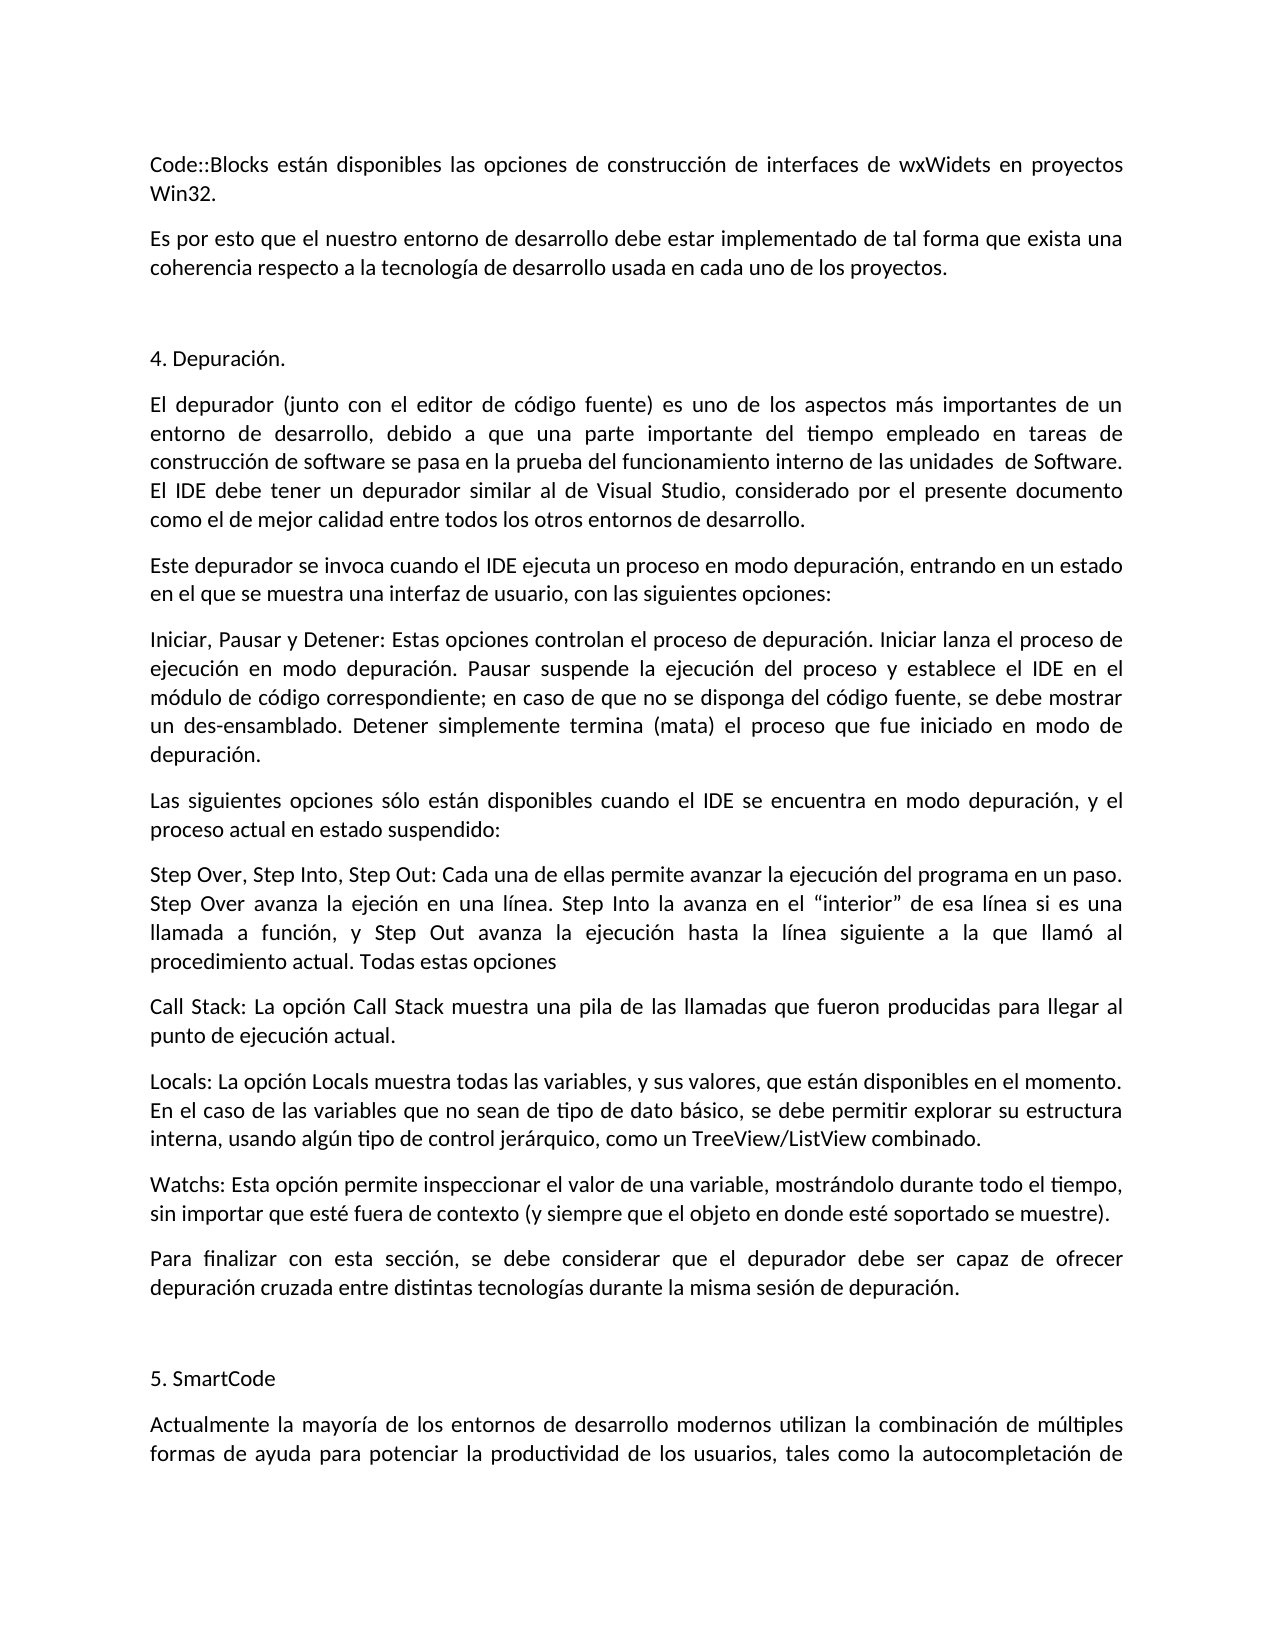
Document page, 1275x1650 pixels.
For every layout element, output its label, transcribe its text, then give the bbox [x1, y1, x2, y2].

text Locals: La opción Locals muestra todas las variables, y sus valores, que están disponibles en el momento. En el caso de las variables que no sean de tipo de dato básico, se debe permitir explorar su estructura interna, usando algún tipo de control jerárquico, como un TreeView/ListView combinado. [150, 1067, 1125, 1153]
text Para finalizar con esta sección, se debe considerar que el depurador debe ser capaz de ofrecer depuración cruzada entre distintas tecnologías durante la misma sesión de depuración. [150, 1244, 1125, 1301]
text Es por esto que el nuestro entorno de desarrollo debe estar implementado de tal forma que exista una coherencia respecto a la tecnología de desarrollo usada en cada uno de los proyectos. [150, 224, 1125, 281]
text Este depurador se invoca cuando el IDE ejecuta un proceso en modo depuración, entrando en un estado en el que se muestra una interfaz de usuario, con las siguientes opciones: [150, 551, 1125, 608]
text Las siguientes opciones sólo están disponibles cuando el IDE se encuentra en modo depuración, y el proceso actual en estado suspendido: [150, 786, 1125, 843]
text Call Stack: La opción Call Stack muestra una pila de las llamadas que fueron producidas para llegar al punto de ejecución actual. [150, 992, 1125, 1049]
text Iniciar, Pausar y Detener: Estas opciones controlan el proceso de depuración. Iniciar lanza el proceso de ejecución en modo depuración. Pausar suspende la ejecución del proceso y establece el IDE en el módulo de código correspondiente; en caso de que no se disponga del código fuente, se debe mostrar un des-ensamblado. Detener simplemente termina (mata) el proceso que fue iniciado en modo de depuración. [150, 625, 1125, 768]
text Watchs: Esta opción permite inspeccionar el valor de una variable, mostrándolo durante todo el tiempo, sin importar que esté fuera de contexto (y siempre que el objeto en donde esté soportado se muestre). [150, 1170, 1125, 1227]
text 4. Depuración. [150, 344, 1125, 372]
text El depurador (junto con el editor de código fuente) es uno de los aspectos más importantes de un entorno de desarrollo, debido a que una parte importante del tiempo empleado en tareas de construcción de software se pasa en la prueba del funcionamiento interno de las unidades de Software. El IDE debe tener un depurador similar al de Visual Studio, considerado por el presente documento como el de mejor calidad entre todos los otros entornos de desarrollo. [150, 390, 1125, 533]
text Step Over, Step Into, Step Out: Cada una de ellas permite avanzar la ejecución del programa en un paso. Step Over avanza la ejeción en una línea. Step Into la avanza en el “interior” de esa línea si es una llamada a función, y Step Out avanza la ejecución hasta la línea siguiente a la que llamó al procedimiento actual. Todas estas opciones [150, 860, 1125, 975]
text Actualmente la mayoría de los entornos de desarrollo modernos utilizan la combinación de múltiples formas de ayuda para potenciar la productividad de los usuarios, tales como la autocompletación de [150, 1410, 1125, 1467]
text 5. SmartCode [150, 1364, 1125, 1392]
text Code::Blocks están disponibles las opciones de construcción de interfaces de wxWidets en proyectos Win32. [150, 150, 1125, 207]
